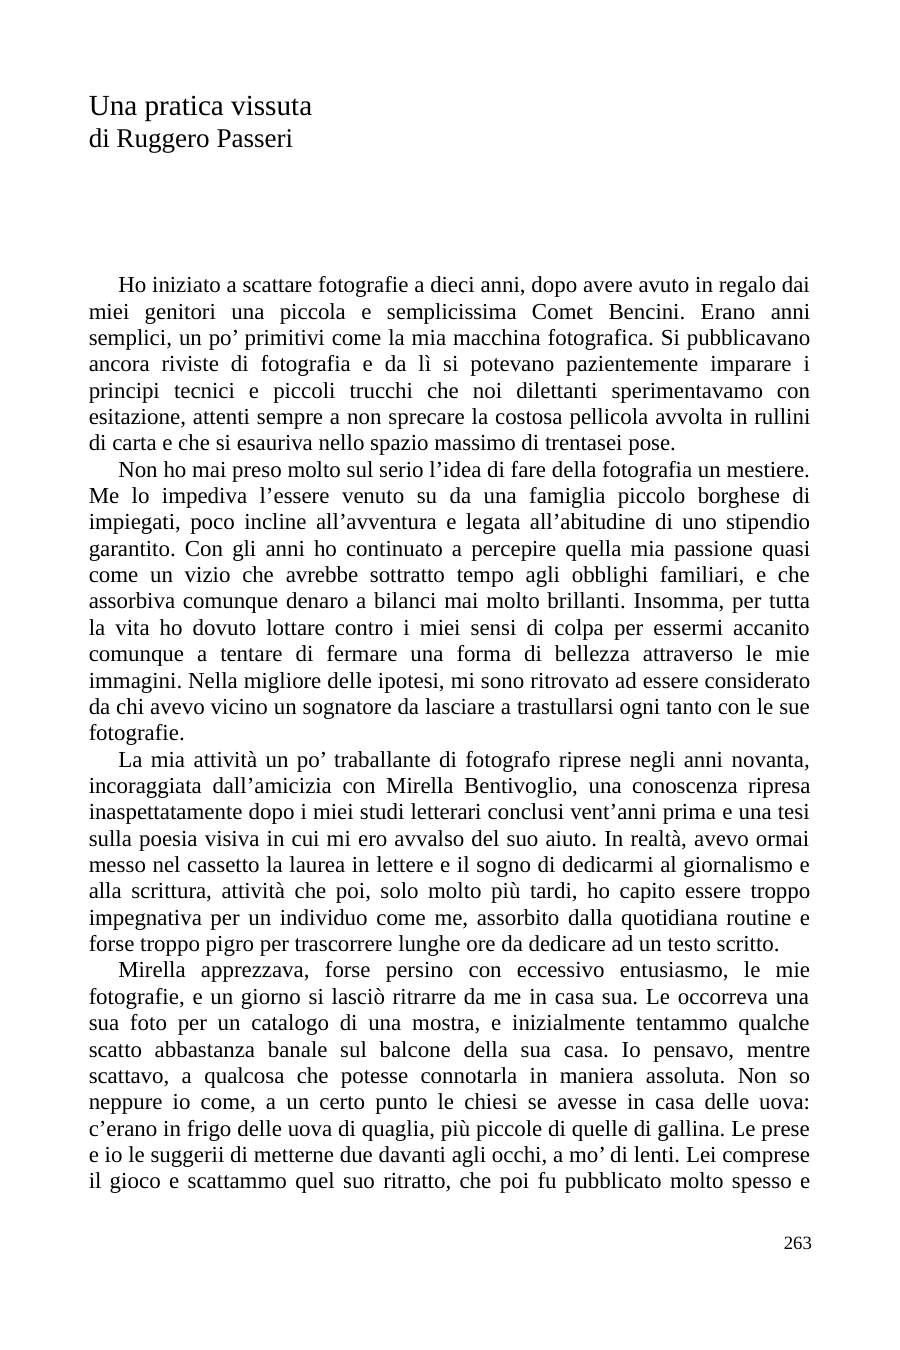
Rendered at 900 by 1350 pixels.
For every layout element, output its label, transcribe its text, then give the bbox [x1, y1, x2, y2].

text La mia attività un po’ traballante di fotografo riprese negli anni novanta, incoraggiata dall’amicizia con Mirella Bentivoglio, una conoscenza ripresa inaspettatamente dopo i miei studi letterari conclusi vent’anni prima e una tesi sulla poesia visiva in cui mi ero avvalso del suo aiuto. In realtà, avevo ormai messo nel cassetto la laurea in lettere e il sogno di dedicarmi al giornalismo e alla scrittura, attività che poi, solo molto più tardi, ho capito essere troppo impegnativa per un individuo come me, assorbito dalla quotidiana routine e forse troppo pigro per trascorrere lunghe ore da dedicare ad un testo scritto. [88, 746, 811, 957]
subtitle Una pratica vissuta di Ruggero Passeri [88, 88, 811, 153]
text Ho iniziato a scattare fotografie a dieci anni, dopo avere avuto in regalo dai miei genitori una piccola e semplicissima Comet Bencini. Erano anni semplici, un po’ primitivi come la mia macchina fotografica. Si pubblicavano ancora riviste di fotografia e da lì si potevano pazientemente imparare i principi tecnici e piccoli trucchi che noi dilettanti sperimentavamo con esitazione, attenti sempre a non sprecare la costosa pellicola avvolta in rullini di carta e che si esauriva nello spazio massimo di trentasei pose. [88, 271, 811, 456]
text Non ho mai preso molto sul serio l’idea di fare della fotografia un mestiere. Me lo impediva l’essere venuto su da una famiglia piccolo borghese di impiegati, poco incline all’avventura e legata all’abitudine di uno stipendio garantito. Con gli anni ho continuato a percepire quella mia passione quasi come un vizio che avrebbe sottratto tempo agli obblighi familiari, e che assorbiva comunque denaro a bilanci mai molto brillanti. Insomma, per tutta la vita ho dovuto lottare contro i miei sensi di colpa per essermi accanito comunque a tentare di fermare una forma di bellezza attraverso le mie immagini. Nella migliore delle ipotesi, mi sono ritrovato ad essere considerato da chi avevo vicino un sognatore da lasciare a trastullarsi ogni tanto con le sue fotografie. [88, 456, 811, 746]
text Mirella apprezzava, forse persino con eccessivo entusiasmo, le mie fotografie, e un giorno si lasciò ritrarre da me in casa sua. Le occorreva una sua foto per un catalogo di una mostra, e inizialmente tentammo qualche scatto abbastanza banale sul balcone della sua casa. Io pensavo, mentre scattavo, a qualcosa che potesse connotarla in maniera assoluta. Non so neppure io come, a un certo punto le chiesi se avesse in casa delle uova: c’erano in frigo delle uova di quaglia, più piccole di quelle di gallina. Le prese e io le suggerii di metterne due davanti agli occhi, a mo’ di lenti. Lei comprese il gioco e scattammo quel suo ritratto, che poi fu pubblicato molto spesso e [88, 957, 811, 1194]
